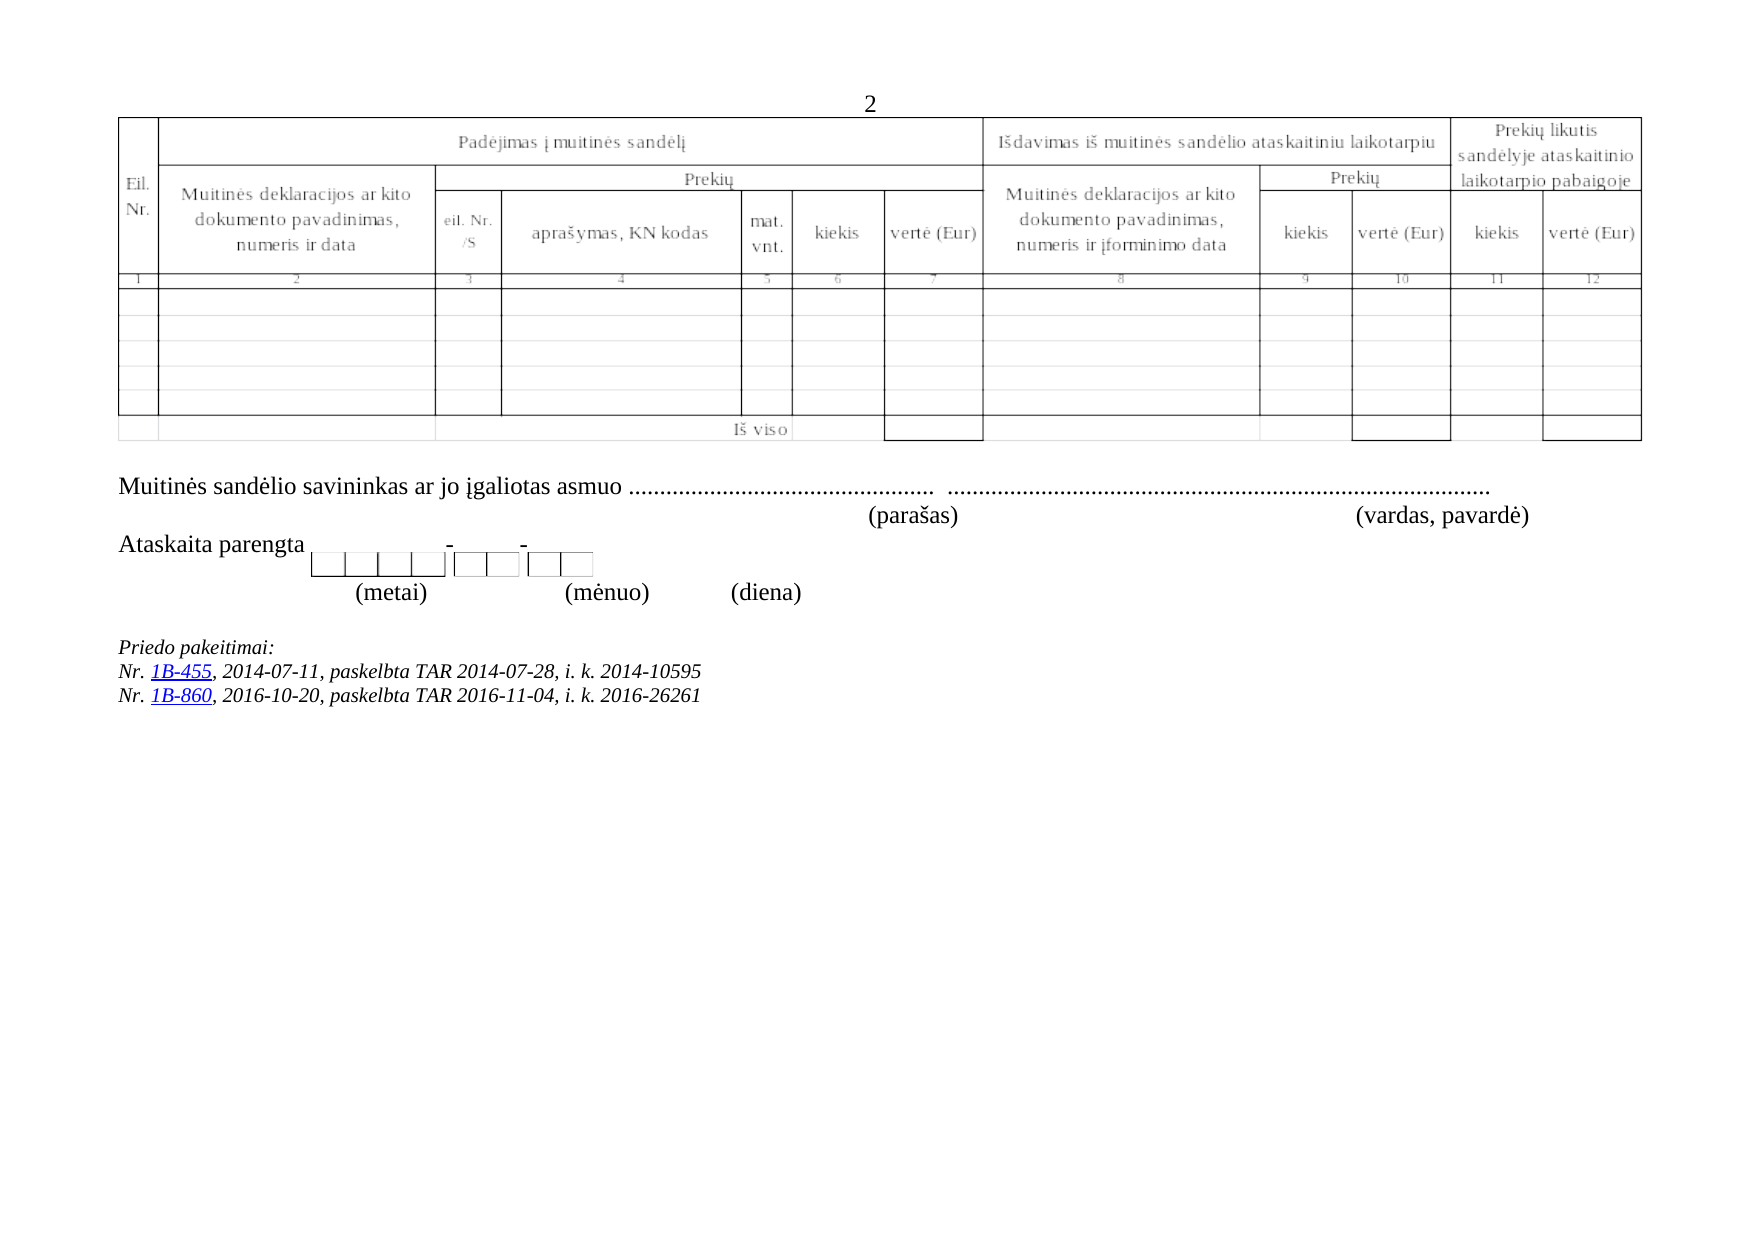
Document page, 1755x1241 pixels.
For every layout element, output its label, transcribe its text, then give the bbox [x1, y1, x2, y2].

text Muitinės sandėlio savininkas ar jo įgaliotas asmuo ................................................. ....................................................................................... [118, 471, 1622, 500]
text Priedo pakeitimai: [118, 634, 1622, 659]
text Nr. 1B-455, 2014-07-11, paskelbta TAR 2014-07-28, i. k. 2014-10595 [118, 659, 1622, 683]
text Nr. 1B-860, 2016-10-20, paskelbta TAR 2016-11-04, i. k. 2016-26261 [118, 683, 1622, 707]
text Ataskaita parengta -- [118, 529, 1622, 577]
text (parašas) (vardas, pavardė) [793, 500, 1622, 529]
text (metai) (mėnuo) (diena) [118, 577, 1622, 606]
